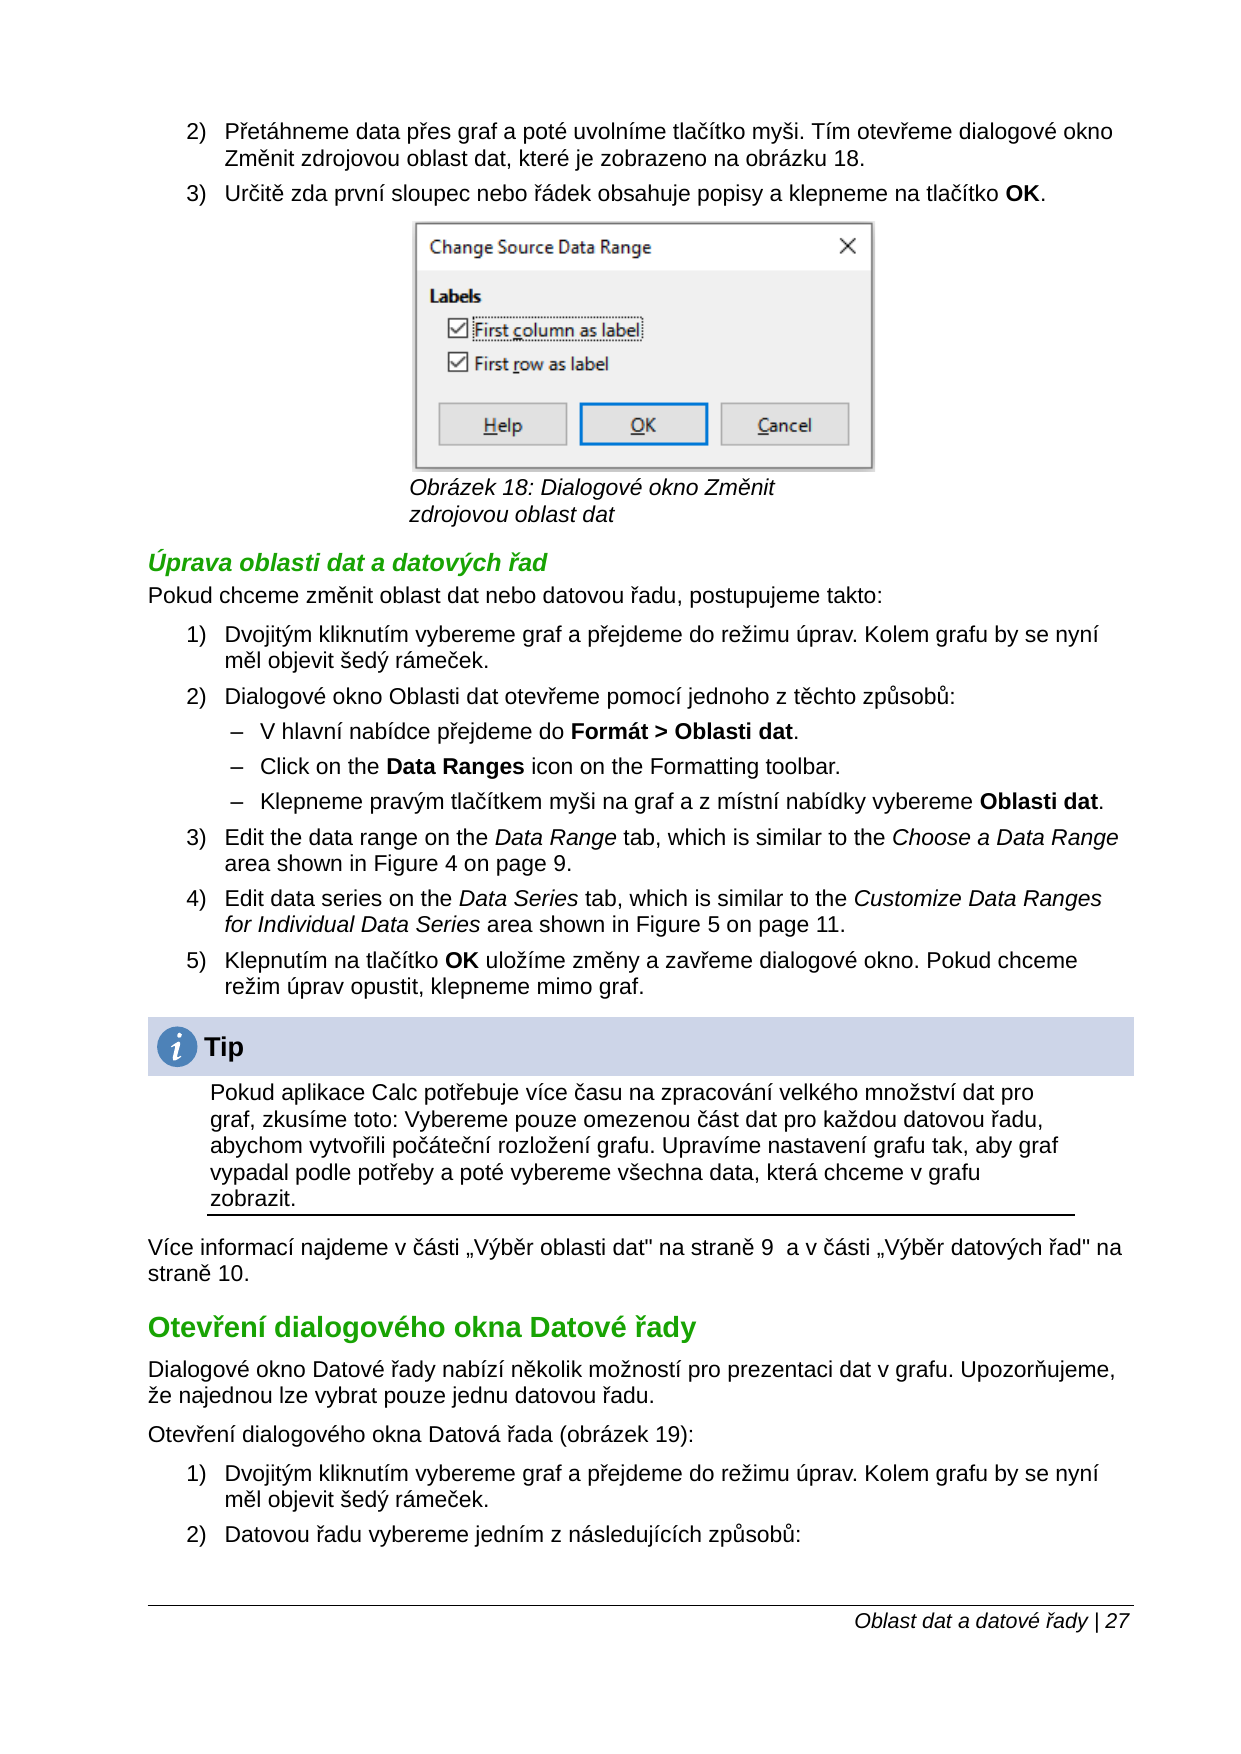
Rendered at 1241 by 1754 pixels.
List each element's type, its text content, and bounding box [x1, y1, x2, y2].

text Pokud aplikace Calc potřebuje více času na zpracování velkého množství dat pro graf, zkusíme toto: Vybereme pouze omezenou část dat pro každou datovou řadu, abychom vytvořili počáteční rozložení grafu. Upravíme nastavení grafu tak, aby graf vypadal podle potřeby a poté vybereme všechna data, která chceme v grafu zobrazit. [207, 1076, 1075, 1214]
list Dvojitým kliknutím vybereme graf a přejdeme do režimu úprav. Kolem grafu by se nyní měl objevit šedý rámeček. [207, 1460, 1134, 1512]
list Datovou řadu vybereme jedním z následujících způsobů: [207, 1521, 1134, 1548]
list Přetáhneme data přes graf a poté uvolníme tlačítko myši. Tím otevřeme dialogové okno Změnit zdrojovou oblast dat, které je zobrazeno na obrázku 18. [207, 118, 1134, 171]
text Dialogové okno Datové řady nabízí několik možností pro prezentaci dat v grafu. Upozorňujeme, že najednou lze vybrat pouze jednu datovou řadu. [148, 1356, 1134, 1408]
subtitle Úprava oblasti dat a datových řad [148, 548, 1134, 576]
picture [412, 221, 876, 472]
list Edit data series on the Data Series tab, which is similar to the Customize Data Ranges for Individual Data Series area shown in Figure 5 on page 10. [207, 885, 1134, 938]
list Click on the Data Ranges icon on the Formatting toolbar. [230, 753, 1134, 779]
list Více informací najdeme v části „Výběr oblasti dat" na straně 8 a v části „Výběr datových řad" na straně 9. [148, 1234, 1134, 1287]
list Edit the data range on the Data Range tab, which is similar to the Choose a Data Range area shown in Figure 4 on page 8. [207, 823, 1134, 876]
subtitle Tip [148, 1017, 1134, 1076]
text Otevření dialogového okna Datová řada (obrázek 19): [148, 1421, 1134, 1447]
list Klepnutím na tlačítko OK uložíme změny a zavřeme dialogové okno. Pokud chceme režim úprav opustit, klepneme mimo graf. [207, 947, 1134, 999]
list Dialogové okno Oblasti dat otevřeme pomocí jednoho z těchto způsobů: [207, 683, 1134, 709]
list V hlavní nabídce přejdeme do Formát > Oblasti dat. [230, 718, 1134, 744]
list Určitě zda první sloupec nebo řádek obsahuje popisy a klepneme na tlačítko OK. [207, 180, 1134, 206]
subtitle Otevření dialogového okna Datové řady [148, 1310, 1134, 1344]
list Dvojitým kliknutím vybereme graf a přejdeme do režimu úprav. Kolem grafu by se nyní měl objevit šedý rámeček. [207, 621, 1134, 674]
text Obrázek 18: Dialogové okno Změnit zdrojovou oblast dat [409, 472, 878, 527]
list Pokud chceme změnit oblast dat nebo datovou řadu, postupujeme takto: [148, 582, 1134, 609]
list Klepneme pravým tlačítkem myši na graf a z místní nabídky vybereme Oblasti dat. [230, 788, 1134, 815]
